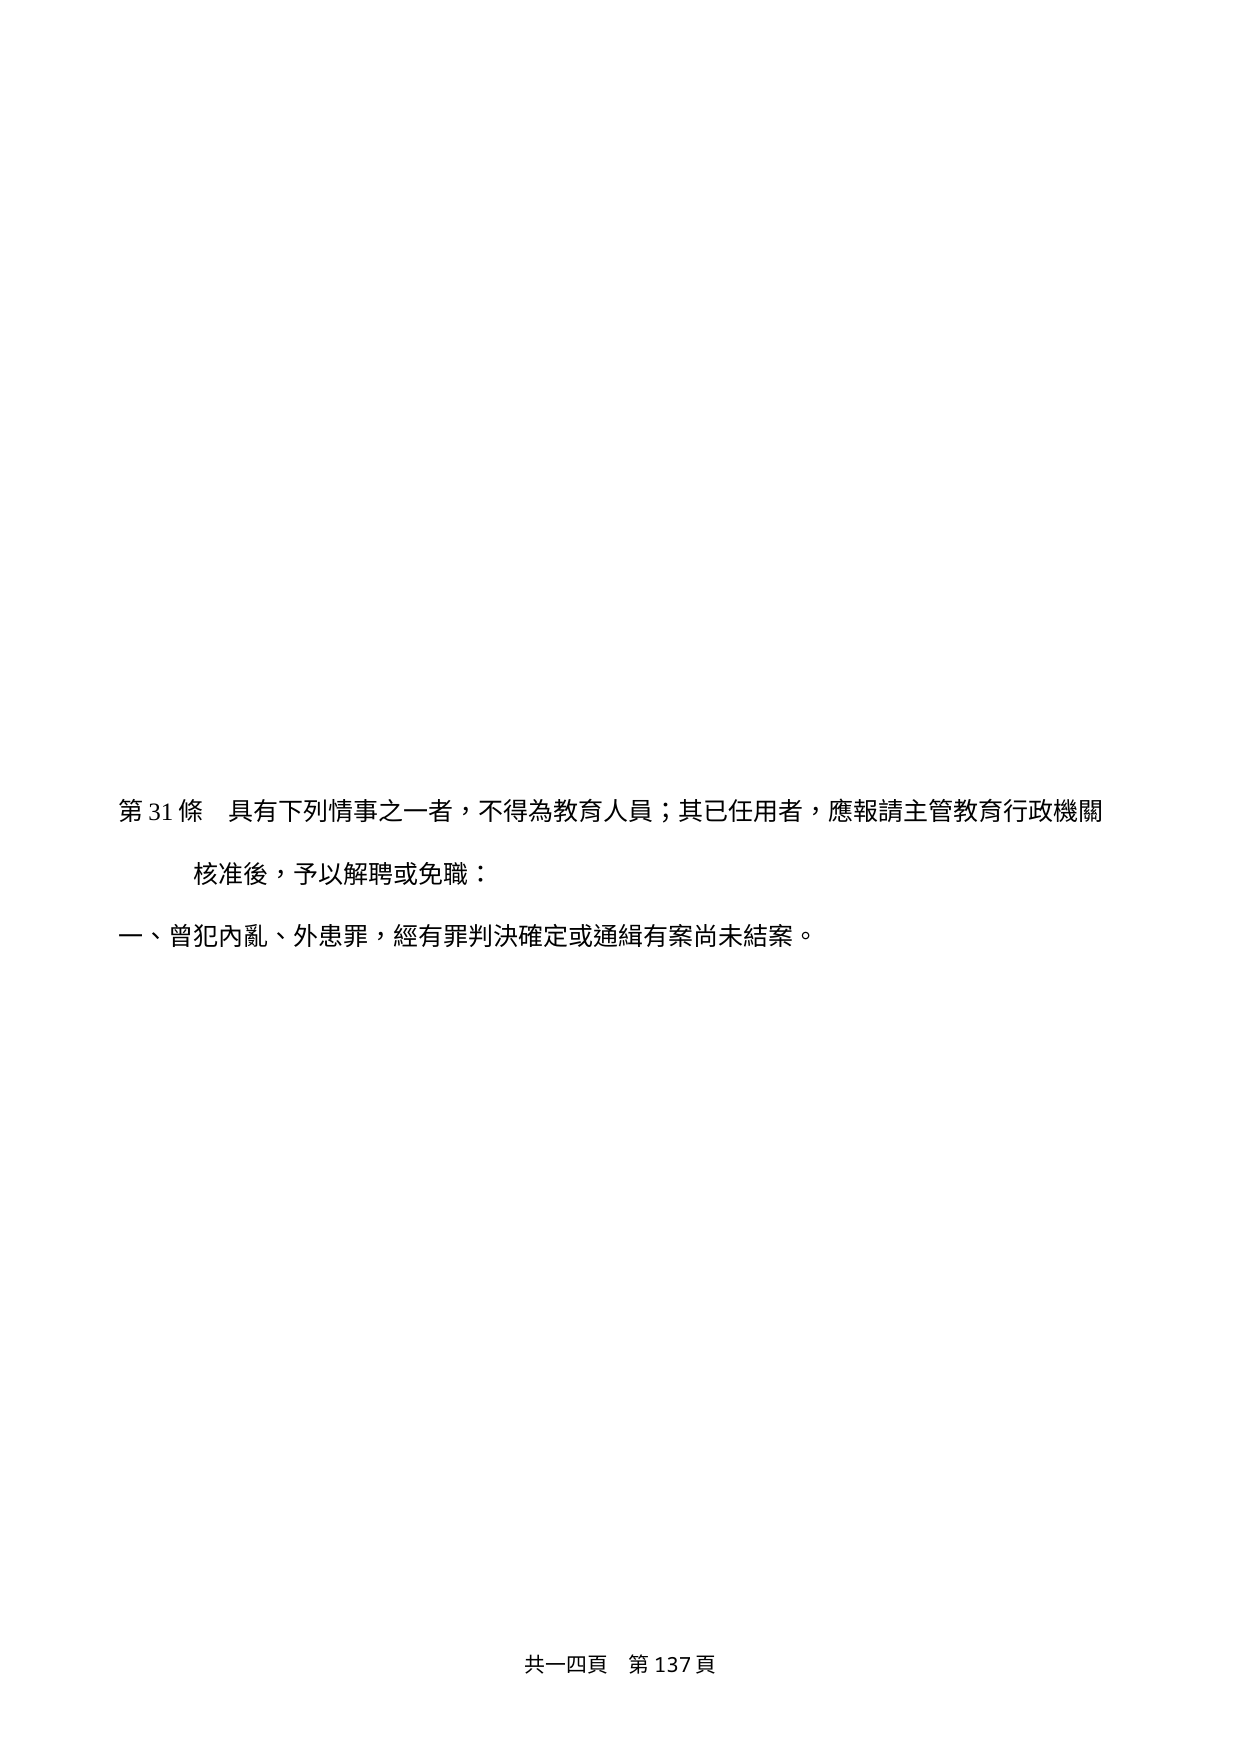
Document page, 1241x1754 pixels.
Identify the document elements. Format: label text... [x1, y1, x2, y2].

text 第31條 具有下列情事之一者，不得為教育人員；其已任用者，應報請主管教育行政機關核准後，予以解聘或免職： [118, 768, 1122, 893]
text 一、曾犯內亂、外患罪，經有罪判決確定或通緝有案尚未結案。 [118, 893, 1122, 956]
